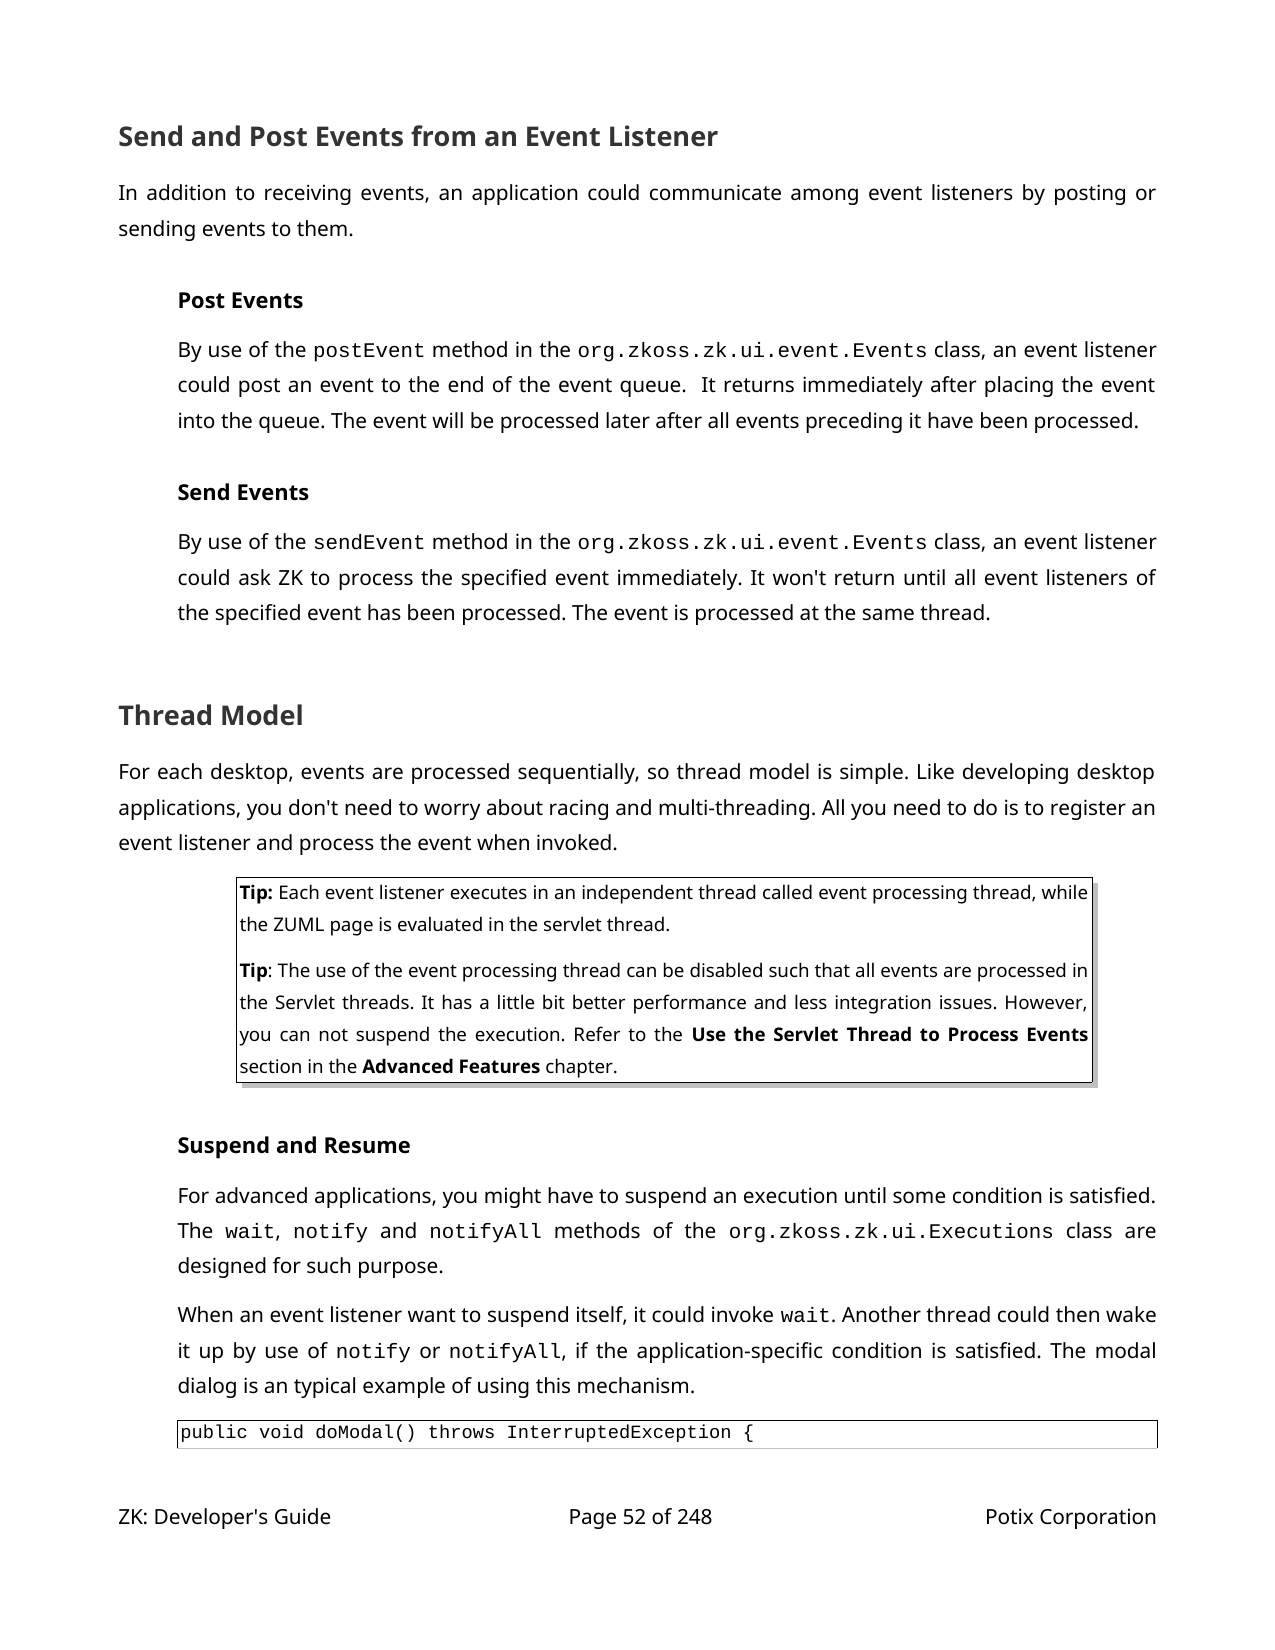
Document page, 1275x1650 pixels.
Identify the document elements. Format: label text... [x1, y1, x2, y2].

text Tip: The use of the event processing thread can be disabled such that all events are processed in the Servlet threads. It has a little bit better performance and less integration issues. However, you can not suspend the execution. Refer to the Use the Servlet Thread to Process Events section in the Advanced Features chapter. [237, 955, 1092, 1082]
text public void doModal() throws InterruptedException { [178, 1421, 1157, 1448]
subtitle Thread Model [118, 697, 1157, 734]
text By use of the postEvent method in the org.zkoss.zk.ui.event.Events class, an event listener could post an event to the end of the event queue. It returns immediately after placing the event into the queue. The event will be processed later after all events preceding it have been processed. [177, 335, 1157, 434]
text For each desktop, events are processed sequentially, so thread model is simple. Like developing desktop applications, you don't need to worry about racing and multi-threading. All you need to do is to register an event listener and process the event when invoked. [118, 757, 1157, 856]
subtitle Suspend and Resume [177, 1130, 1157, 1160]
text In addition to receiving events, an application could communicate among event listeners by posting or sending events to them. [118, 178, 1157, 242]
subtitle Send Events [177, 477, 1157, 507]
text For advanced applications, you might have to suspend an execution until some condition is satisfied. The wait, notify and notifyAll methods of the org.zkoss.zk.ui.Executions class are designed for such purpose. [177, 1181, 1157, 1280]
subtitle Post Events [177, 284, 1157, 314]
text Tip: Each event listener executes in an independent thread called event processing thread, while the ZUML page is evaluated in the servlet thread. [237, 878, 1092, 937]
text By use of the sendEvent method in the org.zkoss.zk.ui.event.Events class, an event listener could ask ZK to process the specified event immediately. It won't return until all event listeners of the specified event has been processed. The event is processed at the same thread. [177, 527, 1157, 626]
subtitle Send and Post Events from an Event Listener [118, 118, 1157, 155]
text When an event listener want to suspend itself, it could invoke wait. Another thread could then wake it up by use of notify or notifyAll, if the application-specific condition is satisfied. The modal dialog is an typical example of using this mechanism. [177, 1301, 1157, 1400]
